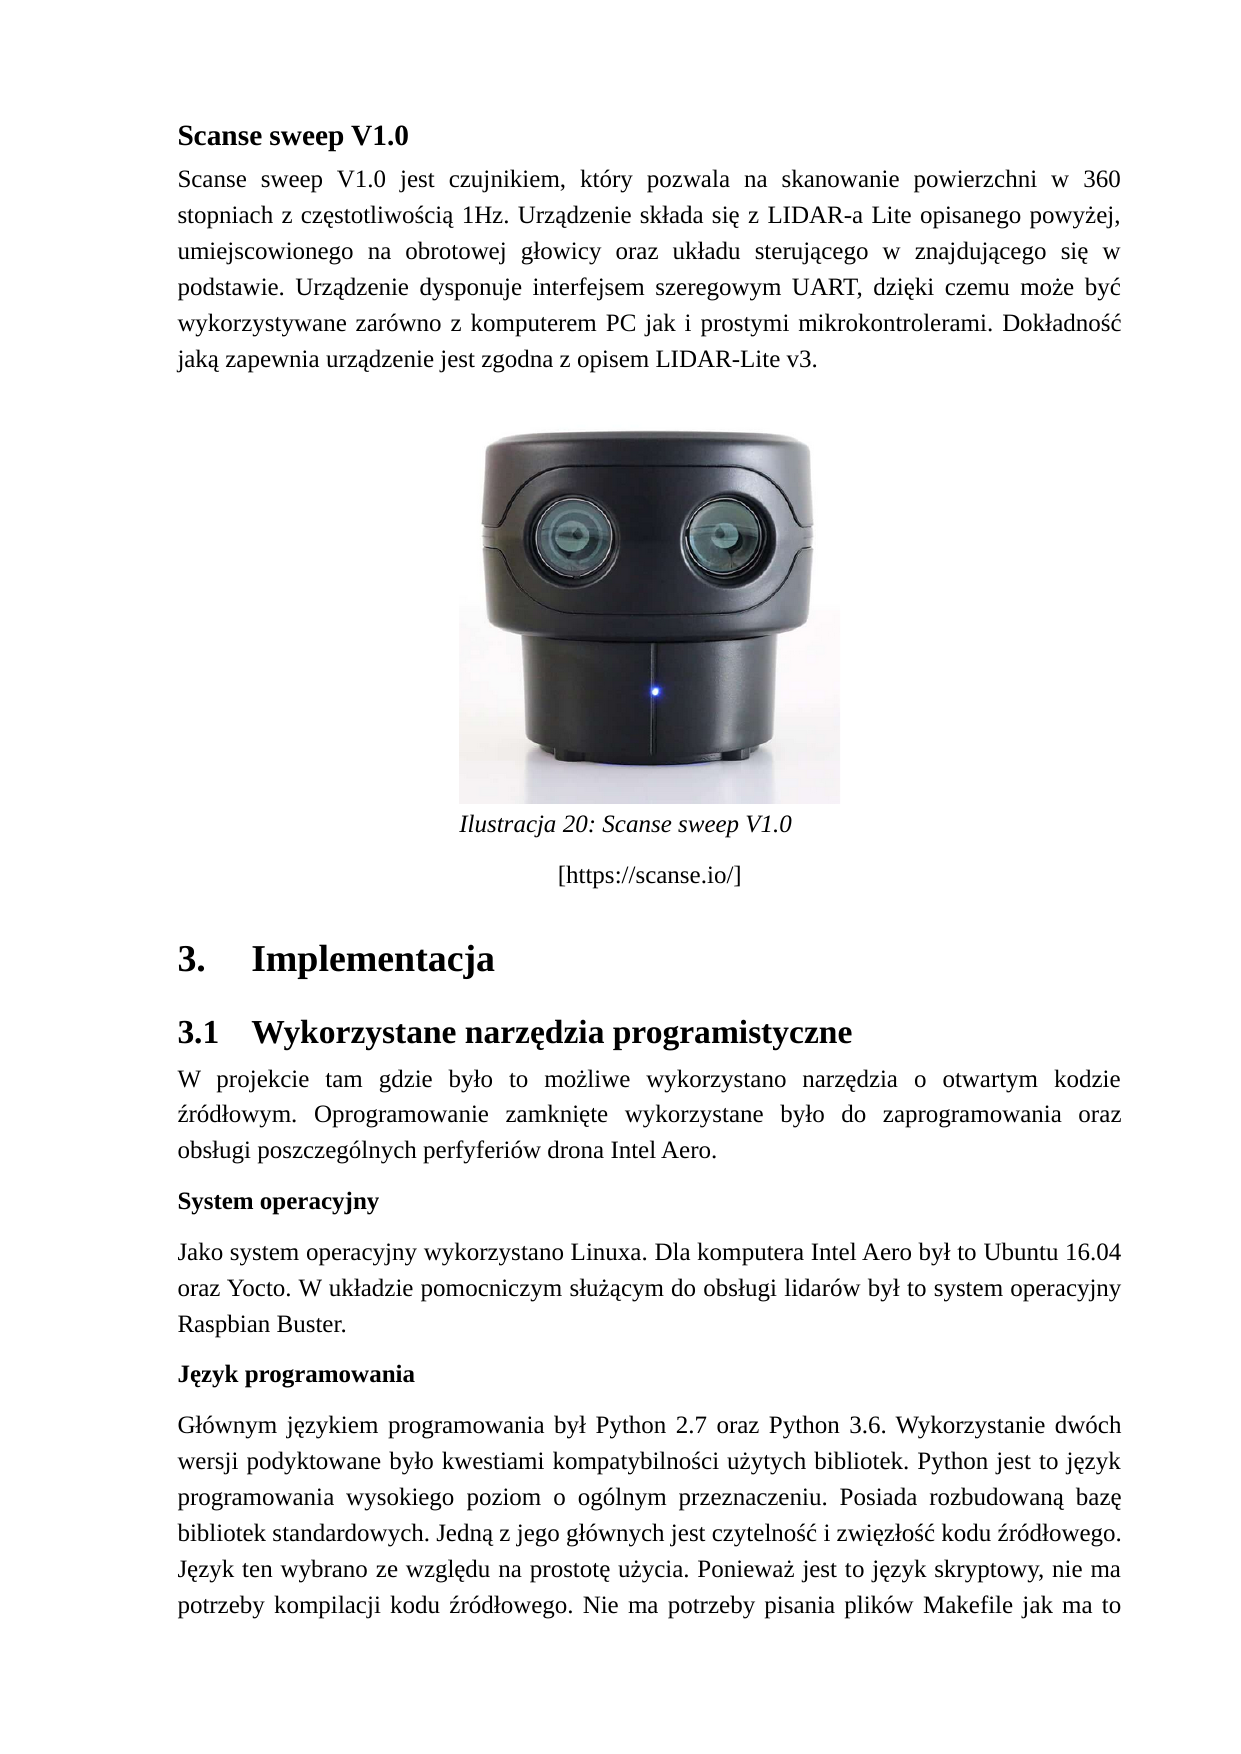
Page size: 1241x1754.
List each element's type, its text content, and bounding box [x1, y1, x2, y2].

subtitle Wykorzystane narzędzia programistyczne [177, 1012, 1122, 1051]
text Ilustracja 20: Scanse sweep V1.0 [459, 804, 840, 838]
text Język programowania [177, 1359, 1122, 1388]
text Głównym językiem programowania był Python 2.7 oraz Python 3.6. Wykorzystanie dwóch wersji podyktowane było kwestiami kompatybilności użytych bibliotek. Python jest to język programowania wysokiego poziom o ogólnym przeznaczeniu. Posiada rozbudowaną bazę bibliotek standardowych. Jedną z jego głównych jest czytelność i zwięzłość kodu źródłowego. Język ten wybrano ze względu na prostotę użycia. Ponieważ jest to język skryptowy, nie ma potrzeby kompilacji kodu źródłowego. Nie ma potrzeby pisania plików Makefile jak ma to [177, 1410, 1122, 1619]
text [https://scanse.io/] [177, 860, 1122, 888]
subtitle Implementacja [177, 936, 1122, 979]
picture [459, 407, 841, 804]
text System operacyjny [177, 1186, 1122, 1215]
text Jako system operacyjny wykorzystano Linuxa. Dla komputera Intel Aero był to Ubuntu 16.04 oraz Yocto. W układzie pomocniczym służącym do obsługi lidarów był to system operacyjny Raspbian Buster. [177, 1237, 1122, 1338]
text W projekcie tam gdzie było to możliwe wykorzystano narzędzia o otwartym kodzie źródłowym. Oprogramowanie zamknięte wykorzystane było do zaprogramowania oraz obsługi poszczególnych perfyferiów drona Intel Aero. [177, 1064, 1122, 1164]
text Scanse sweep V1.0 jest czujnikiem, który pozwala na skanowanie powierzchni w 360 stopniach z częstotliwością 1Hz. Urządzenie składa się z LIDAR-a Lite opisanego powyżej, umiejscowionego na obrotowej głowicy oraz układu sterującego w znajdującego się w podstawie. Urządzenie dysponuje interfejsem szeregowym UART, dzięki czemu może być wykorzystywane zarówno z komputerem PC jak i prostymi mikrokontrolerami. Dokładność jaką zapewnia urządzenie jest zgodna z opisem LIDAR-Lite v3. [177, 164, 1122, 373]
subtitle Scanse sweep V1.0 [177, 118, 1122, 152]
